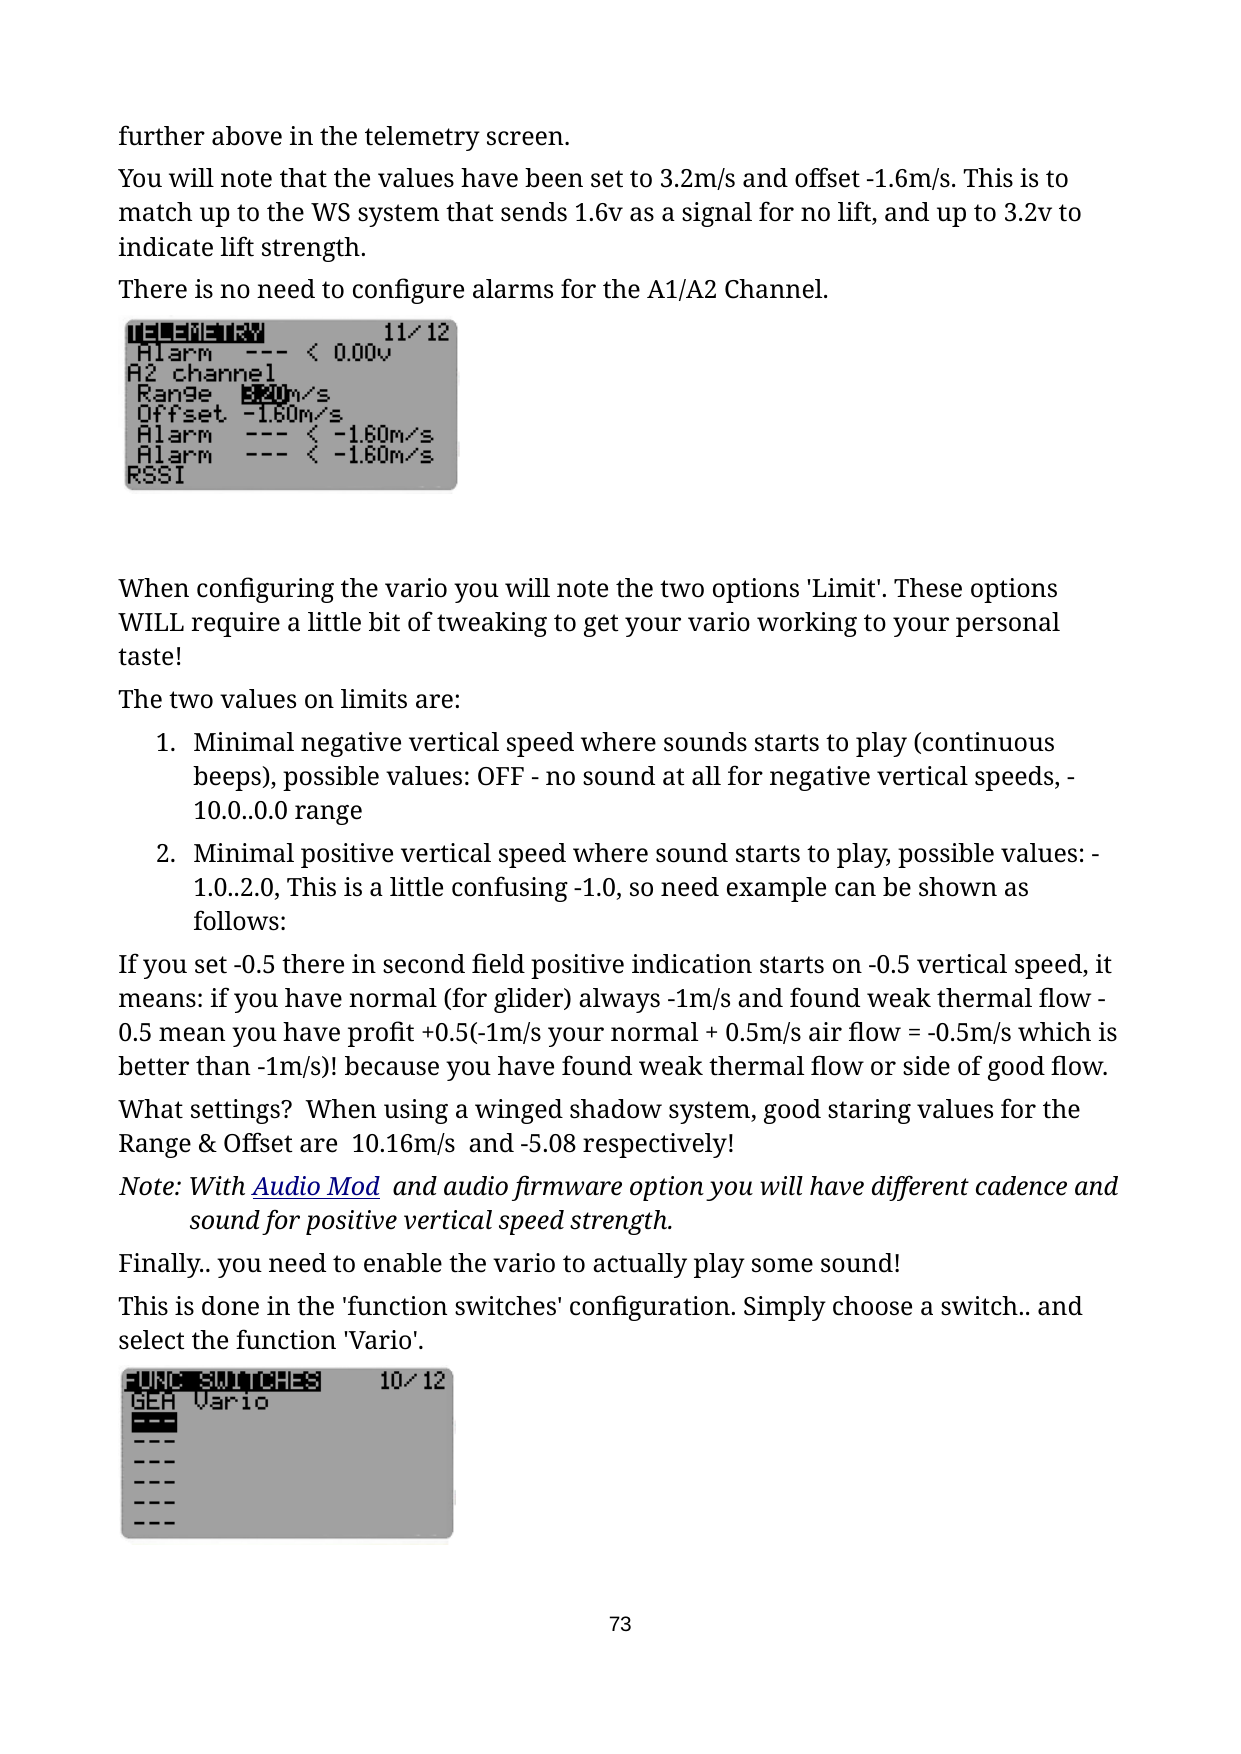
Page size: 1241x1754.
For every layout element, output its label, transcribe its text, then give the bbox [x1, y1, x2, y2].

text This is done in the 'function switches' configuration. Simply choose a switch.. and select the function 'Vario'. [118, 1289, 1122, 1357]
picture [118, 315, 460, 494]
text You will note that the values have been set to 3.2m/s and offset -1.6m/s. This is to match up to the WS system that sends 1.6v as a signal for no lift, and up to 3.2v to indicate lift strength. [118, 161, 1122, 263]
text What settings? When using a winged shadow system, good staring values for the Range & Offset are 10.16m/s and -5.08 respectively! [118, 1092, 1122, 1160]
text further above in the telemetry screen. [118, 118, 1122, 152]
list Minimal negative vertical speed where sounds starts to play (continuous beeps), possible values: OFF - no sound at all for negative vertical speeds, -10.0..0.0 range [156, 725, 1122, 827]
text When configuring the vario you will note the two options 'Limit'. These options WILL require a little bit of tweaking to get your vario working to your personal taste! [118, 503, 1122, 673]
text If you set -0.5 there in second field positive indication starts on -0.5 vertical speed, it means: if you have normal (for glider) always -1m/s and found weak thermal flow -0.5 mean you have profit +0.5(-1m/s your normal + 0.5m/s air flow = -0.5m/s which is better than -1m/s)! because you have found weak thermal flow or side of good flow. [118, 947, 1122, 1083]
picture [118, 1365, 456, 1545]
list Minimal positive vertical speed where sound starts to play, possible values: -1.0..2.0, This is a little confusing -1.0, so need example can be shown as follows: [156, 836, 1122, 938]
text The two values on limits are: [118, 682, 1122, 716]
text There is no need to configure alarms for the A1/A2 Channel. [118, 272, 1122, 306]
text Note: With Audio Mod and audio firmware option you will have different cadence and sound for positive vertical speed strength. [119, 1169, 1122, 1237]
text Finally.. you need to enable the vario to actually play some sound! [118, 1246, 1122, 1280]
